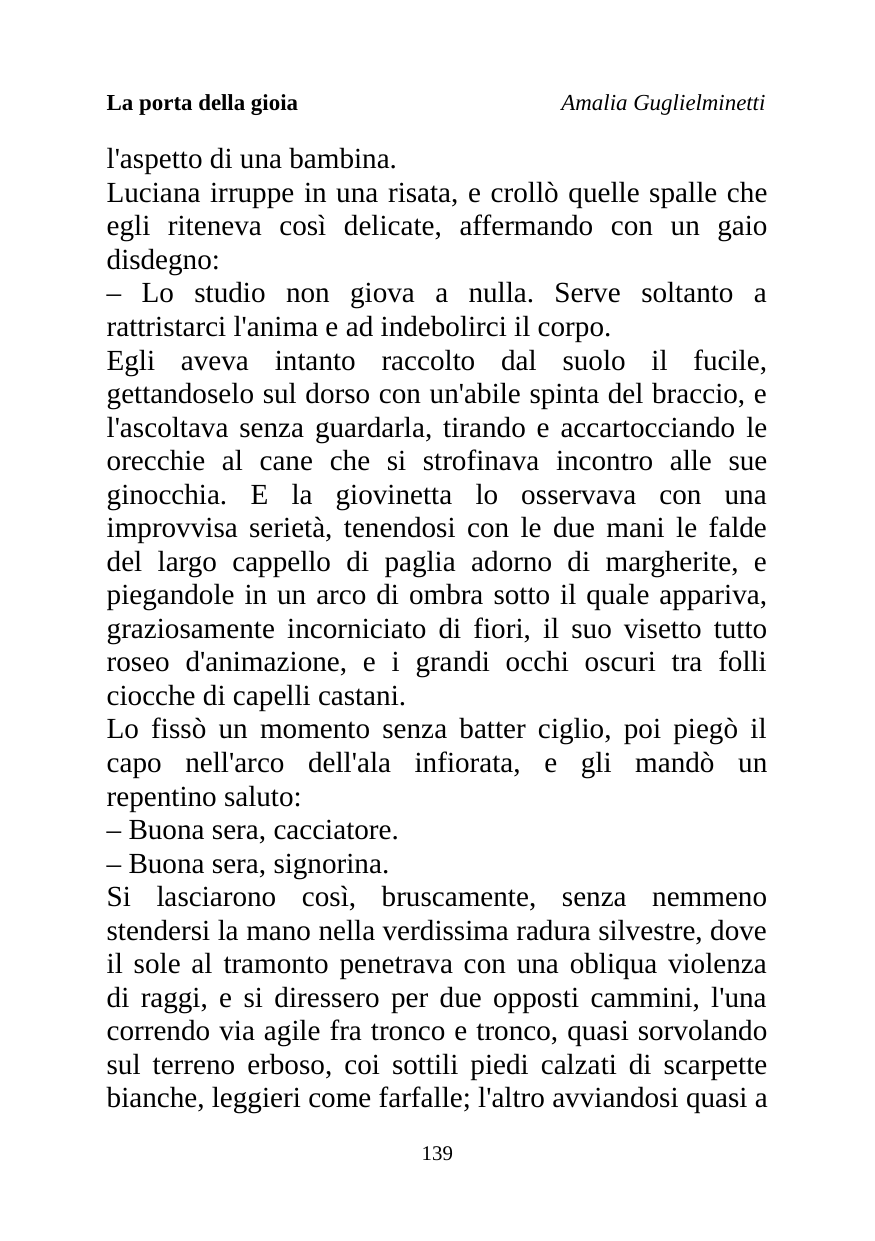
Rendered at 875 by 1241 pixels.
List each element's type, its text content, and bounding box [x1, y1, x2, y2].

text – Buona sera, signorina. [106, 846, 768, 879]
text Egli aveva intanto raccolto dal suolo il fucile, gettandoselo sul dorso con un'abile spinta del braccio, e l'ascoltava senza guardarla, tirando e accartocciando le orecchie al cane che si strofinava incontro alle sue ginocchia. E la giovinetta lo osservava con una improvvisa serietà, tenendosi con le due mani le falde del largo cappello di paglia adorno di margherite, e piegandole in un arco di ombra sotto il quale appariva, graziosamente incorniciato di fiori, il suo visetto tutto roseo d'animazione, e i grandi occhi oscuri tra folli ciocche di capelli castani. [106, 343, 768, 712]
text – Buona sera, cacciatore. [106, 812, 768, 846]
text Si lasciarono così, bruscamente, senza nemmeno stendersi la mano nella verdissima radura silvestre, dove il sole al tramonto penetrava con una obliqua violenza di raggi, e si diressero per due opposti cammini, l'una correndo via agile fra tronco e tronco, quasi sorvolando sul terreno erboso, coi sottili piedi calzati di scarpette bianche, leggieri come farfalle; l'altro avviandosi quasi a [106, 879, 768, 1114]
text – Lo studio non giova a nulla. Serve soltanto a rattristarci l'anima e ad indebolirci il corpo. [106, 276, 768, 343]
text Luciana irruppe in una risata, e crollò quelle spalle che egli riteneva così delicate, affermando con un gaio disdegno: [106, 175, 768, 276]
text l'aspetto di una bambina. [106, 141, 768, 175]
text Lo fissò un momento senza batter ciglio, poi piegò il capo nell'arco dell'ala infiorata, e gli mandò un repentino saluto: [106, 712, 768, 812]
